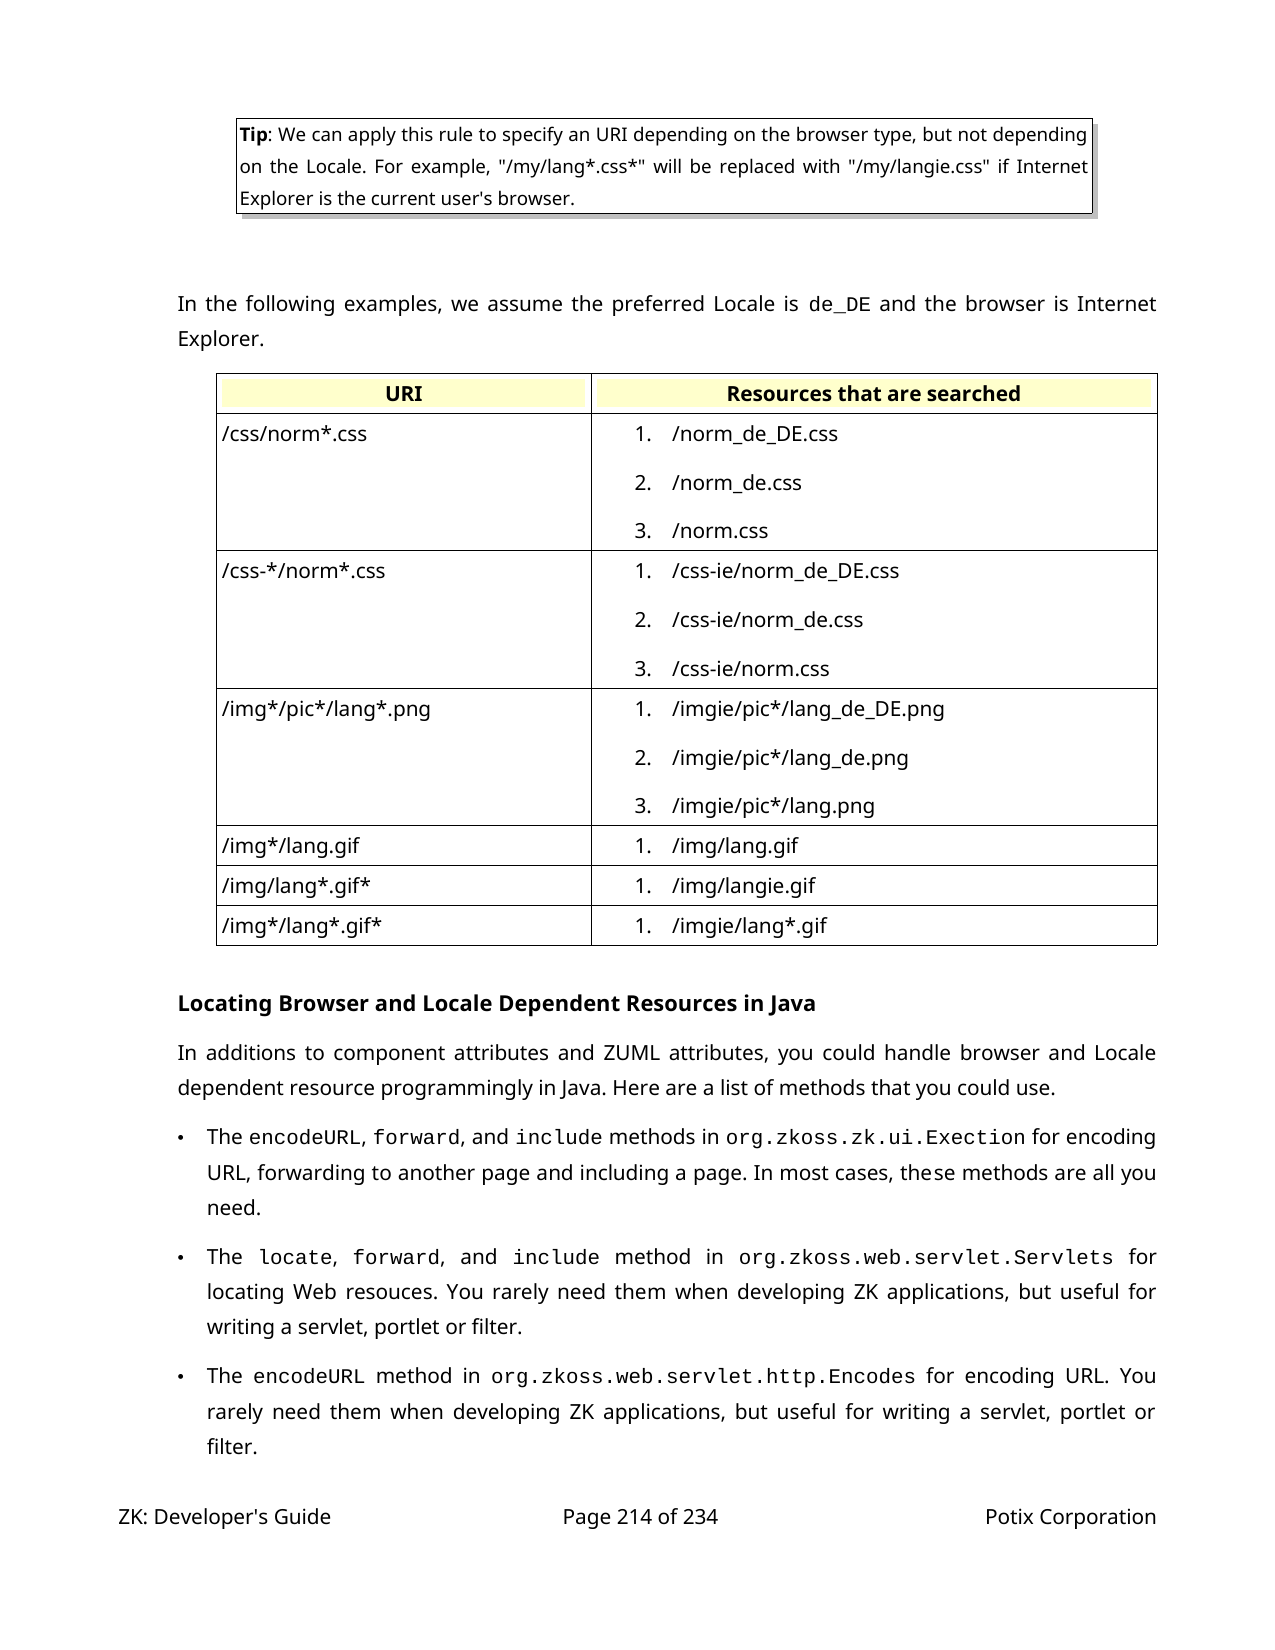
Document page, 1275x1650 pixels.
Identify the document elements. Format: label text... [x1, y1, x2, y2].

table_cell /img/langie.gif [592, 866, 1157, 905]
table_header Resources that are searched [592, 374, 1157, 413]
table_cell /css/norm*.css [217, 414, 591, 550]
table_cell /img*/lang.gif [217, 826, 591, 865]
table_cell /imgie/lang*.gif [592, 906, 1157, 945]
list The encodeURL, forward, and include methods in org.zkoss.zk.ui.Exection for encoding URL, forwarding to another page and including a page. In most cases, these methods are all you need. [177, 1122, 1157, 1221]
table_cell /img/lang.gif [592, 826, 1157, 865]
text In additions to component attributes and ZUML attributes, you could handle browser and Locale dependent resource programmingly in Java. Here are a list of methods that you could use. [177, 1038, 1157, 1102]
table_cell /img*/pic*/lang*.png [217, 689, 591, 825]
text Tip: We can apply this rule to specify an URI depending on the browser type, but not depending on the Locale. For example, "/my/lang*.css*" will be replaced with "/my/langie.css" if Internet Explorer is the current user's browser. [237, 119, 1092, 213]
subtitle Locating Browser and Locale Dependent Resources in Java [177, 987, 1157, 1017]
table_cell /css-*/norm*.css [217, 551, 591, 688]
table_header URI [217, 374, 591, 413]
list The encodeURL method in org.zkoss.web.servlet.http.Encodes for encoding URL. You rarely need them when developing ZK applications, but useful for writing a servlet, portlet or filter. [177, 1361, 1157, 1460]
list The locate, forward, and include method in org.zkoss.web.servlet.Servlets for locating Web resouces. You rarely need them when developing ZK applications, but useful for writing a servlet, portlet or filter. [177, 1242, 1157, 1341]
table_cell /css-ie/norm_de_DE.css /css-ie/norm_de.css /css-ie/norm.css [592, 551, 1157, 688]
table_cell /img*/lang*.gif* [217, 906, 591, 945]
table_cell /norm_de_DE.css /norm_de.css /norm.css [592, 414, 1157, 550]
table_cell /imgie/pic*/lang_de_DE.png /imgie/pic*/lang_de.png /imgie/pic*/lang.png [592, 689, 1157, 825]
text In the following examples, we assume the preferred Locale is de_DE and the browser is Internet Explorer. [177, 289, 1157, 353]
table_cell /img/lang*.gif* [217, 866, 591, 905]
